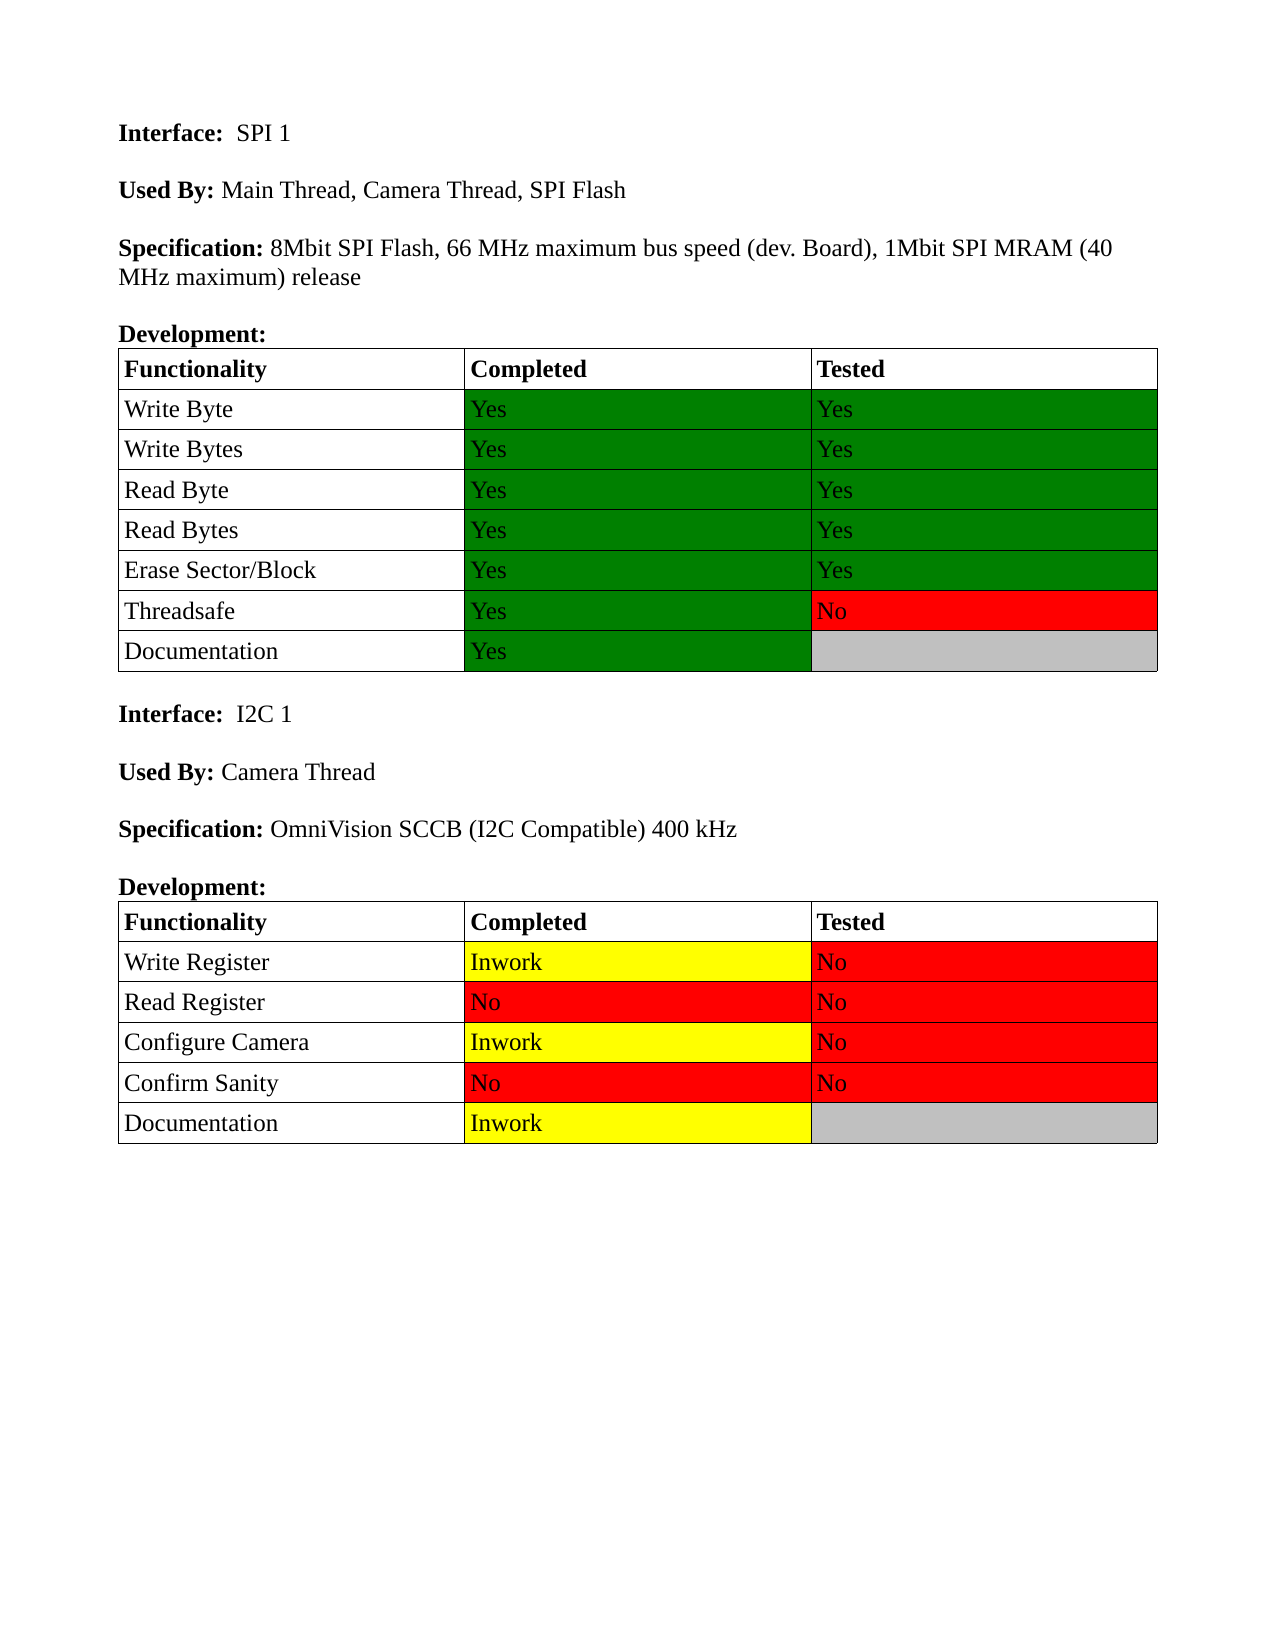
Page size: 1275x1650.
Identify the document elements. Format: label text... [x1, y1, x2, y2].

table_cell No [812, 982, 1157, 1022]
table_cell Write Byte [119, 390, 464, 429]
text Development: [118, 872, 1157, 901]
text Development: [118, 319, 1157, 348]
table_cell Yes [812, 390, 1157, 429]
table_cell No [465, 1063, 811, 1102]
table_cell Yes [465, 551, 811, 590]
table_cell Read Byte [119, 470, 464, 509]
table_header Tested [812, 902, 1157, 941]
table_cell [812, 631, 1157, 671]
table_cell Yes [812, 430, 1157, 469]
table_cell Yes [465, 510, 811, 550]
table_cell Write Bytes [119, 430, 464, 469]
table_cell Documentation [119, 631, 464, 671]
table_cell No [812, 591, 1157, 630]
table_cell Confirm Sanity [119, 1063, 464, 1102]
table_cell Read Bytes [119, 510, 464, 550]
table_cell Threadsafe [119, 591, 464, 630]
table_header Completed [465, 349, 811, 388]
table_cell Documentation [119, 1103, 464, 1143]
table_cell No [812, 1063, 1157, 1102]
table_cell Inwork [465, 942, 811, 981]
table_cell Configure Camera [119, 1023, 464, 1062]
table_cell Yes [812, 551, 1157, 590]
table_cell Inwork [465, 1023, 811, 1062]
table_header Completed [465, 902, 811, 941]
text Interface: I2C 1 [118, 699, 1157, 728]
table_cell Yes [465, 390, 811, 429]
table_cell Write Register [119, 942, 464, 981]
table_cell Yes [812, 470, 1157, 509]
table_header Functionality [119, 902, 464, 941]
table_cell Yes [465, 591, 811, 630]
table_header Tested [812, 349, 1157, 388]
text Used By: Camera Thread [118, 757, 1157, 786]
table_cell Yes [465, 430, 811, 469]
table_cell Inwork [465, 1103, 811, 1143]
table_cell Yes [812, 510, 1157, 550]
table_cell Erase Sector/Block [119, 551, 464, 590]
text Interface: SPI 1 [118, 118, 1157, 147]
table_cell Read Register [119, 982, 464, 1022]
table_cell [812, 1103, 1157, 1143]
text Specification: 8Mbit SPI Flash, 66 MHz maximum bus speed (dev. Board), 1Mbit SPI MRAM (40 MHz maximum) release [118, 233, 1157, 291]
table_cell Yes [465, 470, 811, 509]
table_header Functionality [119, 349, 464, 388]
table_cell Yes [465, 631, 811, 671]
table_cell No [812, 942, 1157, 981]
table_cell No [812, 1023, 1157, 1062]
table_cell No [465, 982, 811, 1022]
text Specification: OmniVision SCCB (I2C Compatible) 400 kHz [118, 814, 1157, 843]
text Used By: Main Thread, Camera Thread, SPI Flash [118, 176, 1157, 204]
